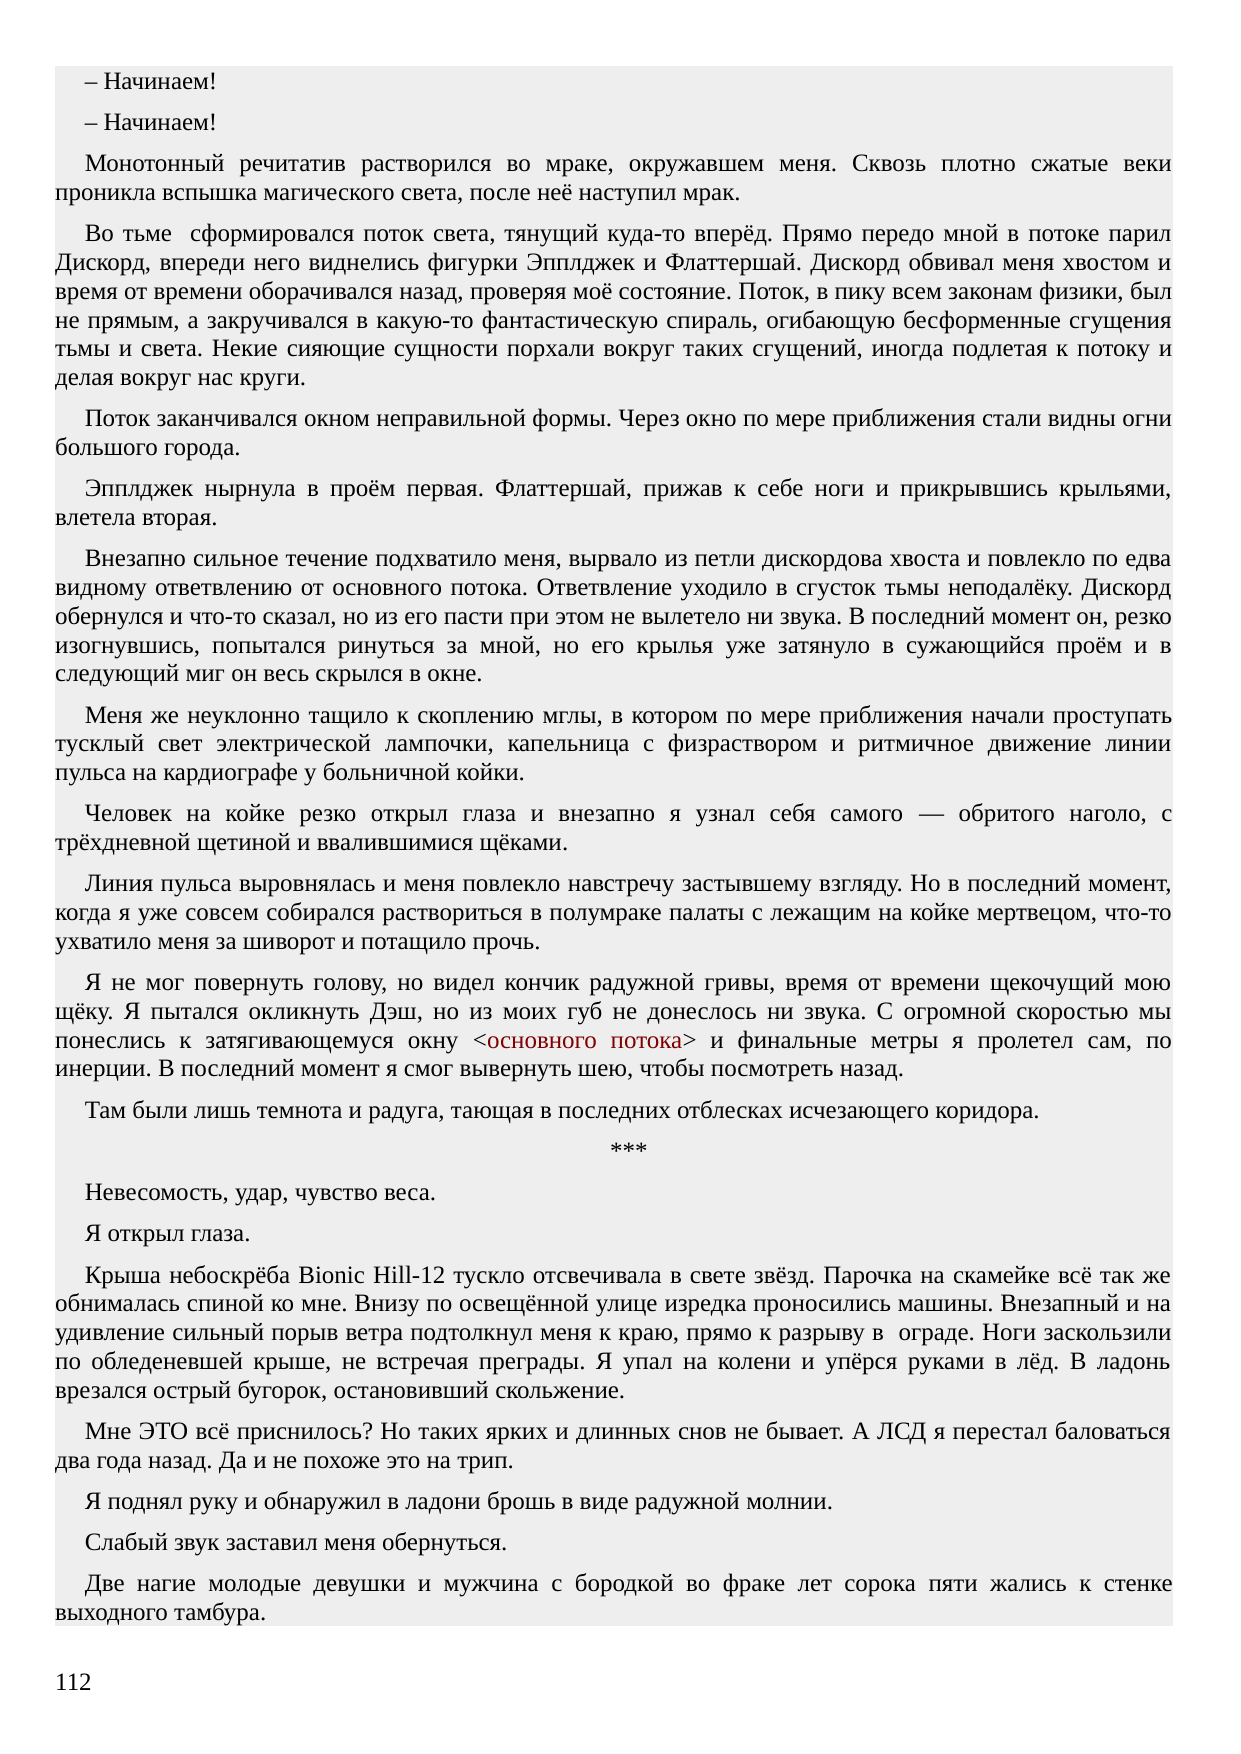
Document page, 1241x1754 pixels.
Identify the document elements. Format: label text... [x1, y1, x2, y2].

text Внезапно сильное течение подхватило меня, вырвало из петли дискордова хвоста и повлекло по едва видному ответвлению от основного потока. Ответвление уходило в сгусток тьмы неподалёку. Дискорд обернулся и что-то сказал, но из его пасти при этом не вылетело ни звука. В последний момент он, резко изогнувшись, попытался ринуться за мной, но его крылья уже затянуло в сужающийся проём и в следующий миг он весь скрылся в окне. [55, 543, 1173, 687]
text Меня же неуклонно тащило к скоплению мглы, в котором по мере приближения начали проступать тусклый свет электрической лампочки, капельница с физраствором и ритмичное движение линии пульса на кардиографе у больничной койки. [55, 700, 1173, 786]
text Я открыл глаза. [55, 1218, 1173, 1247]
text Эпплджек нырнула в проём первая. Флаттершай, прижав к себе ноги и прикрывшись крыльями, влетела вторая. [55, 473, 1173, 531]
text – Начинаем! [55, 107, 1173, 136]
text *** [55, 1136, 1173, 1165]
text Невесомость, удар, чувство веса. [55, 1177, 1173, 1206]
text Я не мог повернуть голову, но видел кончик радужной гривы, время от времени щекочущий мою щёку. Я пытался окликнуть Дэш, но из моих губ не донеслось ни звука. С огромной скоростью мы понеслись к затягивающемуся окну <основного потока> и финальные метры я пролетел сам, по инерции. В последний момент я смог вывернуть шею, чтобы посмотреть назад. [55, 967, 1173, 1082]
text Во тьме сформировался поток света, тянущий куда-то вперёд. Прямо передо мной в потоке парил Дискорд, впереди него виднелись фигурки Эпплджек и Флаттершай. Дискорд обвивал меня хвостом и время от времени оборачивался назад, проверяя моё состояние. Поток, в пику всем законам физики, был не прямым, а закручивался в какую-то фантастическую спираль, огибающую бесформенные сгущения тьмы и света. Некие сияющие сущности порхали вокруг таких сгущений, иногда подлетая к потоку и делая вокруг нас круги. [55, 218, 1173, 391]
text Я поднял руку и обнаружил в ладони брошь в виде радужной молнии. [55, 1486, 1173, 1515]
text Там были лишь темнота и радуга, тающая в последних отблесках исчезающего коридора. [55, 1095, 1173, 1123]
text Монотонный речитатив растворился во мраке, окружавшем меня. Сквозь плотно сжатые веки проникла вспышка магического света, после неё наступил мрак. [55, 148, 1173, 206]
text Слабый звук заставил меня обернуться. [55, 1527, 1173, 1556]
text Линия пульса выровнялась и меня повлекло навстречу застывшему взгляду. Но в последний момент, когда я уже совсем собирался раствориться в полумраке палаты с лежащим на койке мертвецом, что-то ухватило меня за шиворот и потащило прочь. [55, 868, 1173, 955]
text Поток заканчивался окном неправильной формы. Через окно по мере приближения стали видны огни большого города. [55, 403, 1173, 461]
text Две нагие молодые девушки и мужчина с бородкой во фраке лет сорока пяти жались к стенке выходного тамбура. [55, 1568, 1173, 1626]
text Человек на койке резко открыл глаза и внезапно я узнал себя самого — обритого наголо, с трёхдневной щетиной и ввалившимися щёками. [55, 798, 1173, 856]
text – Начинаем! [55, 66, 1173, 95]
text Крыша небоскрёба Bionic Hill-12 тускло отсвечивала в свете звёзд. Парочка на скамейке всё так же обнималась спиной ко мне. Внизу по освещённой улице изредка проносились машины. Внезапный и на удивление сильный порыв ветра подтолкнул меня к краю, прямо к разрыву в ограде. Ноги заскользили по обледеневшей крыше, не встречая преграды. Я упал на колени и упёрся руками в лёд. В ладонь врезался острый бугорок, остановивший скольжение. [55, 1260, 1173, 1403]
text Мне ЭТО всё приснилось? Но таких ярких и длинных снов не бывает. А ЛСД я перестал баловаться два года назад. Да и не похоже это на трип. [55, 1416, 1173, 1473]
